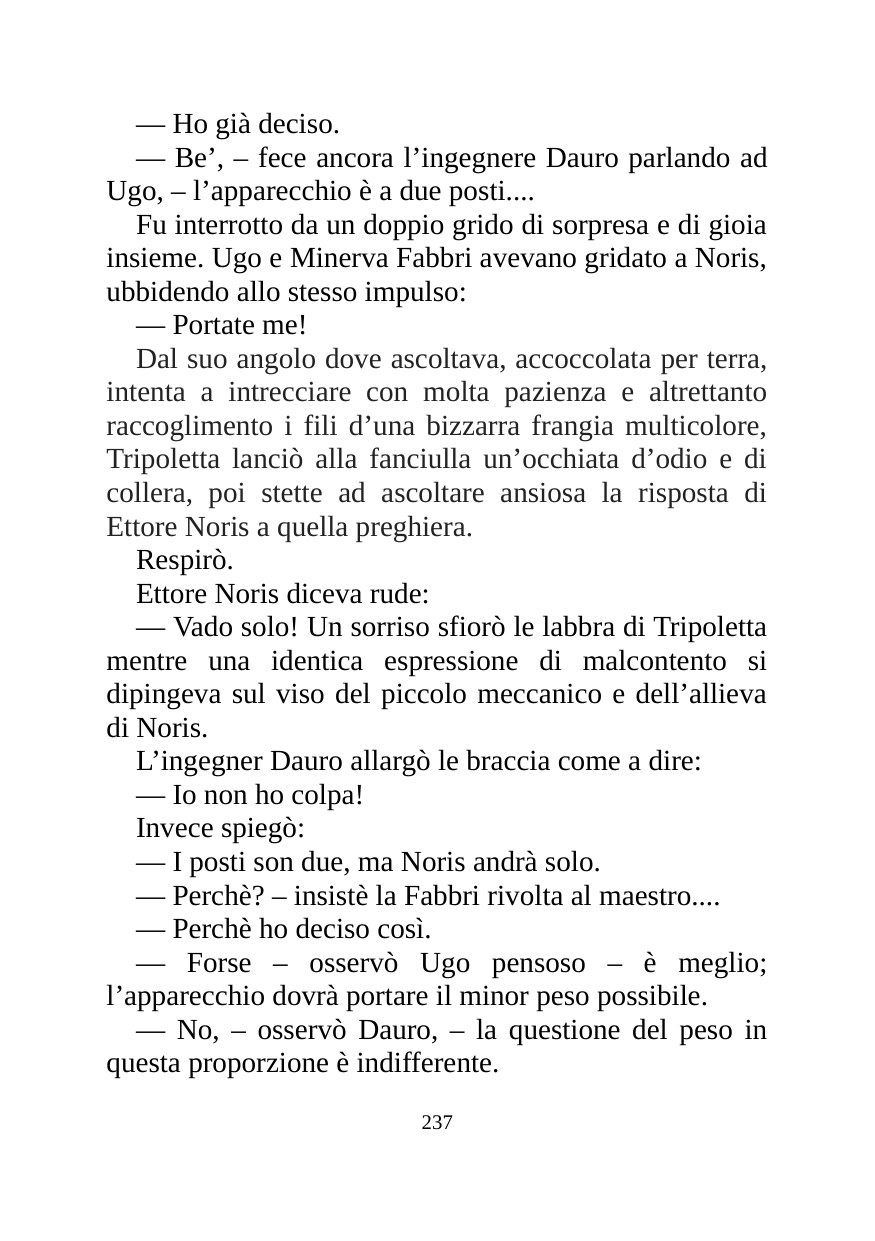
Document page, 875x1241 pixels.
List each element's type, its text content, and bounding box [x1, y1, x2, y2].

text Dal suo angolo dove ascoltava, accoccolata per terra, intenta a intrecciare con molta pazienza e altrettanto raccoglimento i fili d’una bizzarra frangia multicolore, Tripoletta lanciò alla fanciulla un’occhiata d’odio e di collera, poi stette ad ascoltare ansiosa la risposta di Ettore Noris a quella preghiera. [106, 341, 768, 542]
text — Be’, – fece ancora l’ingegnere Dauro parlando ad Ugo, – l’apparecchio è a due posti.... [106, 140, 768, 207]
text Respirò. [106, 542, 768, 576]
text — Portate me! [106, 307, 768, 341]
text — Forse – osservò Ugo pensoso – è meglio; l’apparecchio dovrà portare il minor peso possibile. [106, 945, 768, 1012]
text — Vado solo! Un sorriso sfiorò le labbra di Tripoletta mentre una identica espressione di malcontento si dipingeva sul viso del piccolo meccanico e dell’allieva di Noris. [106, 609, 768, 743]
text — Perchè ho deciso così. [106, 911, 768, 945]
text Invece spiegò: [106, 811, 768, 844]
text Ettore Noris diceva rude: [106, 576, 768, 609]
text — Ho già deciso. [106, 106, 768, 140]
text — Perchè? – insistè la Fabbri rivolta al maestro.... [106, 878, 768, 911]
text — I posti son due, ma Noris andrà solo. [106, 844, 768, 878]
text Fu interrotto da un doppio grido di sorpresa e di gioia insieme. Ugo e Minerva Fabbri avevano gridato a Noris, ubbidendo allo stesso impulso: [106, 207, 768, 307]
text L’ingegner Dauro allargò le braccia come a dire: [106, 743, 768, 777]
text — Io non ho colpa! [106, 777, 768, 811]
text — No, – osservò Dauro, – la questione del peso in questa proporzione è indifferente. [106, 1012, 768, 1079]
